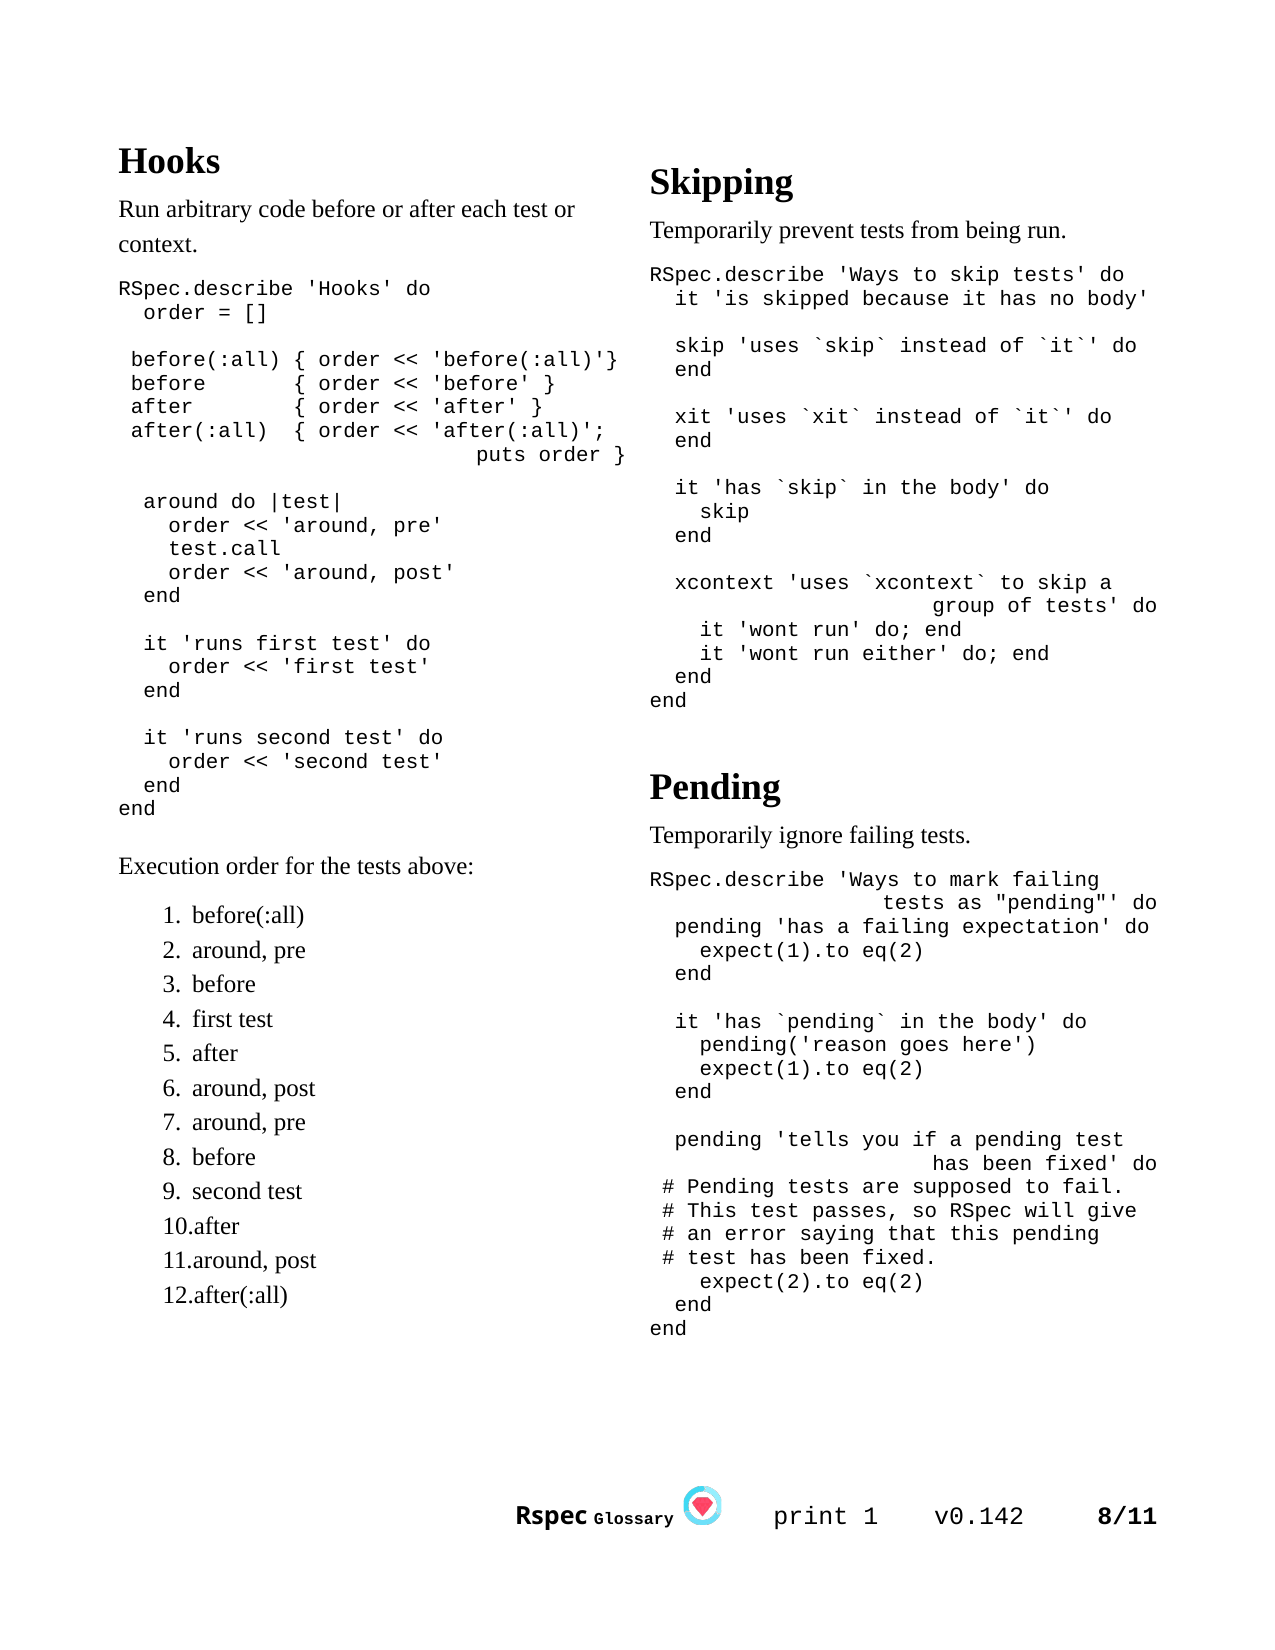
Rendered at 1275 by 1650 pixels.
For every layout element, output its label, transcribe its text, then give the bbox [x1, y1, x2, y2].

text order = [] [118, 302, 626, 325]
text pending 'has a failing expectation' do [649, 916, 1157, 940]
text order << 'first test' [118, 656, 626, 680]
text group of tests' do [649, 596, 1157, 619]
text RSpec.describe 'Hooks' do [118, 278, 626, 302]
text end [649, 1294, 1157, 1318]
list around, post [162, 1245, 626, 1274]
text order << 'around, post' [118, 562, 626, 586]
text end [649, 359, 1157, 383]
text # an error saying that this pending [649, 1223, 1157, 1247]
list after [162, 1038, 626, 1067]
text # This test passes, so RSpec will give [649, 1200, 1157, 1223]
text after { order << 'after' } [118, 396, 626, 420]
text expect(1).to eq(2) [649, 940, 1157, 963]
text it 'runs second test' do [118, 727, 626, 751]
text end [649, 1082, 1157, 1105]
text order << 'around, pre' [118, 514, 626, 538]
text Execution order for the tests above: [118, 851, 626, 880]
list before [162, 1142, 626, 1171]
text tests as "pending"' do [649, 892, 1157, 916]
picture [683, 1486, 722, 1525]
text pending('reason goes here') [649, 1034, 1157, 1058]
text end [649, 524, 1157, 548]
text before(:all) { order << 'before(:all)'} [118, 349, 626, 373]
text expect(2).to eq(2) [649, 1271, 1157, 1294]
text RSpec.describe 'Ways to skip tests' do [649, 264, 1157, 288]
list first test [162, 1004, 626, 1033]
text end [649, 690, 1157, 714]
text order << 'second test' [118, 751, 626, 775]
text xit 'uses `xit` instead of `it`' do [649, 406, 1157, 430]
list before(:all) [162, 901, 626, 929]
text end [118, 798, 626, 822]
text it 'wont run' do; end [649, 619, 1157, 643]
text end [649, 1318, 1157, 1342]
text RSpec.describe 'Ways to mark failing [649, 869, 1157, 892]
text after(:all) { order << 'after(:all)'; [118, 420, 626, 444]
text expect(1).to eq(2) [649, 1058, 1157, 1082]
text Run arbitrary code before or after each test or context. [118, 194, 626, 258]
subtitle Pending [649, 764, 1157, 807]
text test.call [118, 538, 626, 562]
subtitle Hooks [118, 139, 626, 182]
list after [162, 1211, 626, 1239]
text it 'runs first test' do [118, 633, 626, 656]
text end [118, 775, 626, 798]
list second test [162, 1176, 626, 1205]
list after(:all) [162, 1280, 626, 1308]
text puts order } [118, 444, 626, 467]
text end [649, 666, 1157, 690]
text has been fixed' do [649, 1152, 1157, 1176]
text it 'wont run either' do; end [649, 643, 1157, 666]
text end [649, 963, 1157, 987]
text Temporarily ignore failing tests. [649, 820, 1157, 848]
text before { order << 'before' } [118, 373, 626, 396]
list around, pre [162, 935, 626, 964]
text # test has been fixed. [649, 1247, 1157, 1271]
text end [649, 430, 1157, 454]
text skip [649, 501, 1157, 524]
text pending 'tells you if a pending test [649, 1129, 1157, 1152]
text it 'is skipped because it has no body' [649, 288, 1157, 312]
text xcontext 'uses `xcontext` to skip a [649, 572, 1157, 596]
text it 'has `pending` in the body' do [649, 1011, 1157, 1034]
text end [118, 680, 626, 704]
subtitle Skipping [649, 160, 1157, 203]
list before [162, 969, 626, 998]
text it 'has `skip` in the body' do [649, 477, 1157, 501]
text Temporarily prevent tests from being run. [649, 215, 1157, 244]
list around, post [162, 1073, 626, 1102]
text # Pending tests are supposed to fail. [649, 1176, 1157, 1200]
list around, pre [162, 1107, 626, 1136]
text end [118, 586, 626, 609]
text around do |test| [118, 491, 626, 514]
text skip 'uses `skip` instead of `it`' do [649, 335, 1157, 359]
